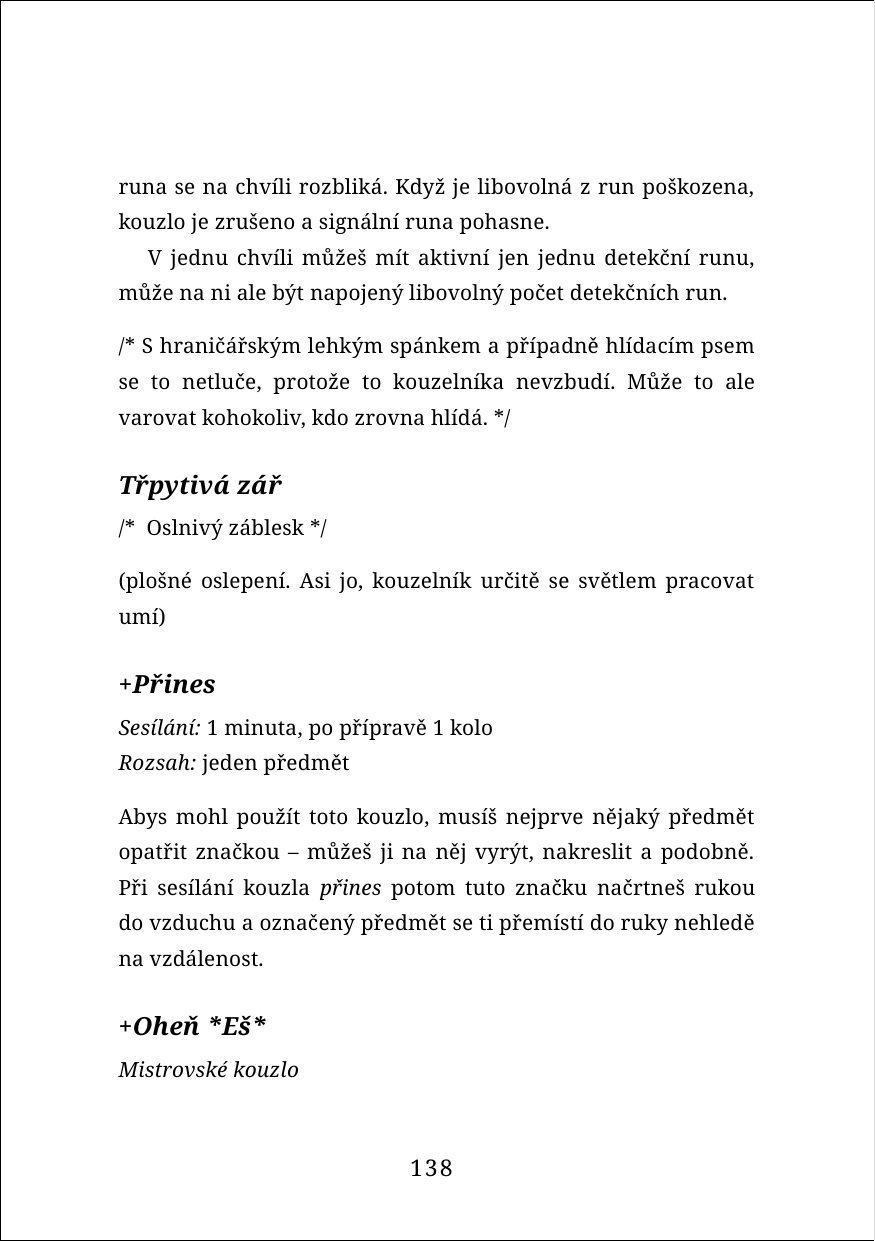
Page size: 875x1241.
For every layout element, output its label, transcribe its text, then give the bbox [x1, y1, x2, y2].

text Mistrovské kouzlo [118, 1055, 756, 1083]
text runa se na chvíli rozbliká. Když je libovolná z run poškozena, kouzlo je zrušeno a signální runa pohasne. V jednu chvíli můžeš mít aktivní jen jednu detekční runu, může na ni ale být napojený libovolný počet detekčních run. [118, 172, 756, 307]
subtitle Třpytivá zář [118, 468, 756, 502]
subtitle +Přines [118, 667, 756, 701]
text /* S hraničářským lehkým spánkem a případně hlídacím psem se to netluče, protože to kouzelníka nevzbudí. Může to ale varovat kohokoliv, kdo zrovna hlídá. */ [118, 332, 756, 431]
text (plošné oslepení. Asi jo, kouzelník určitě se světlem pracovat umí) [118, 567, 756, 631]
text /* Oslnivý záblesk */ [118, 513, 756, 542]
text Sesílání: 1 minuta, po přípravě 1 kolo Rozsah: jeden předmět [118, 713, 756, 777]
text Abys mohl použít toto kouzlo, musíš nejprve nějaký předmět opatřit značkou – můžeš ji na něj vyrýt, nakreslit a podobně. Při sesílání kouzla přines potom tuto značku načrtneš rukou do vzduchu a označený předmět se ti přemístí do ruky nehledě na vzdálenost. [118, 802, 756, 972]
subtitle +Oheň *Eš* [118, 1009, 756, 1043]
